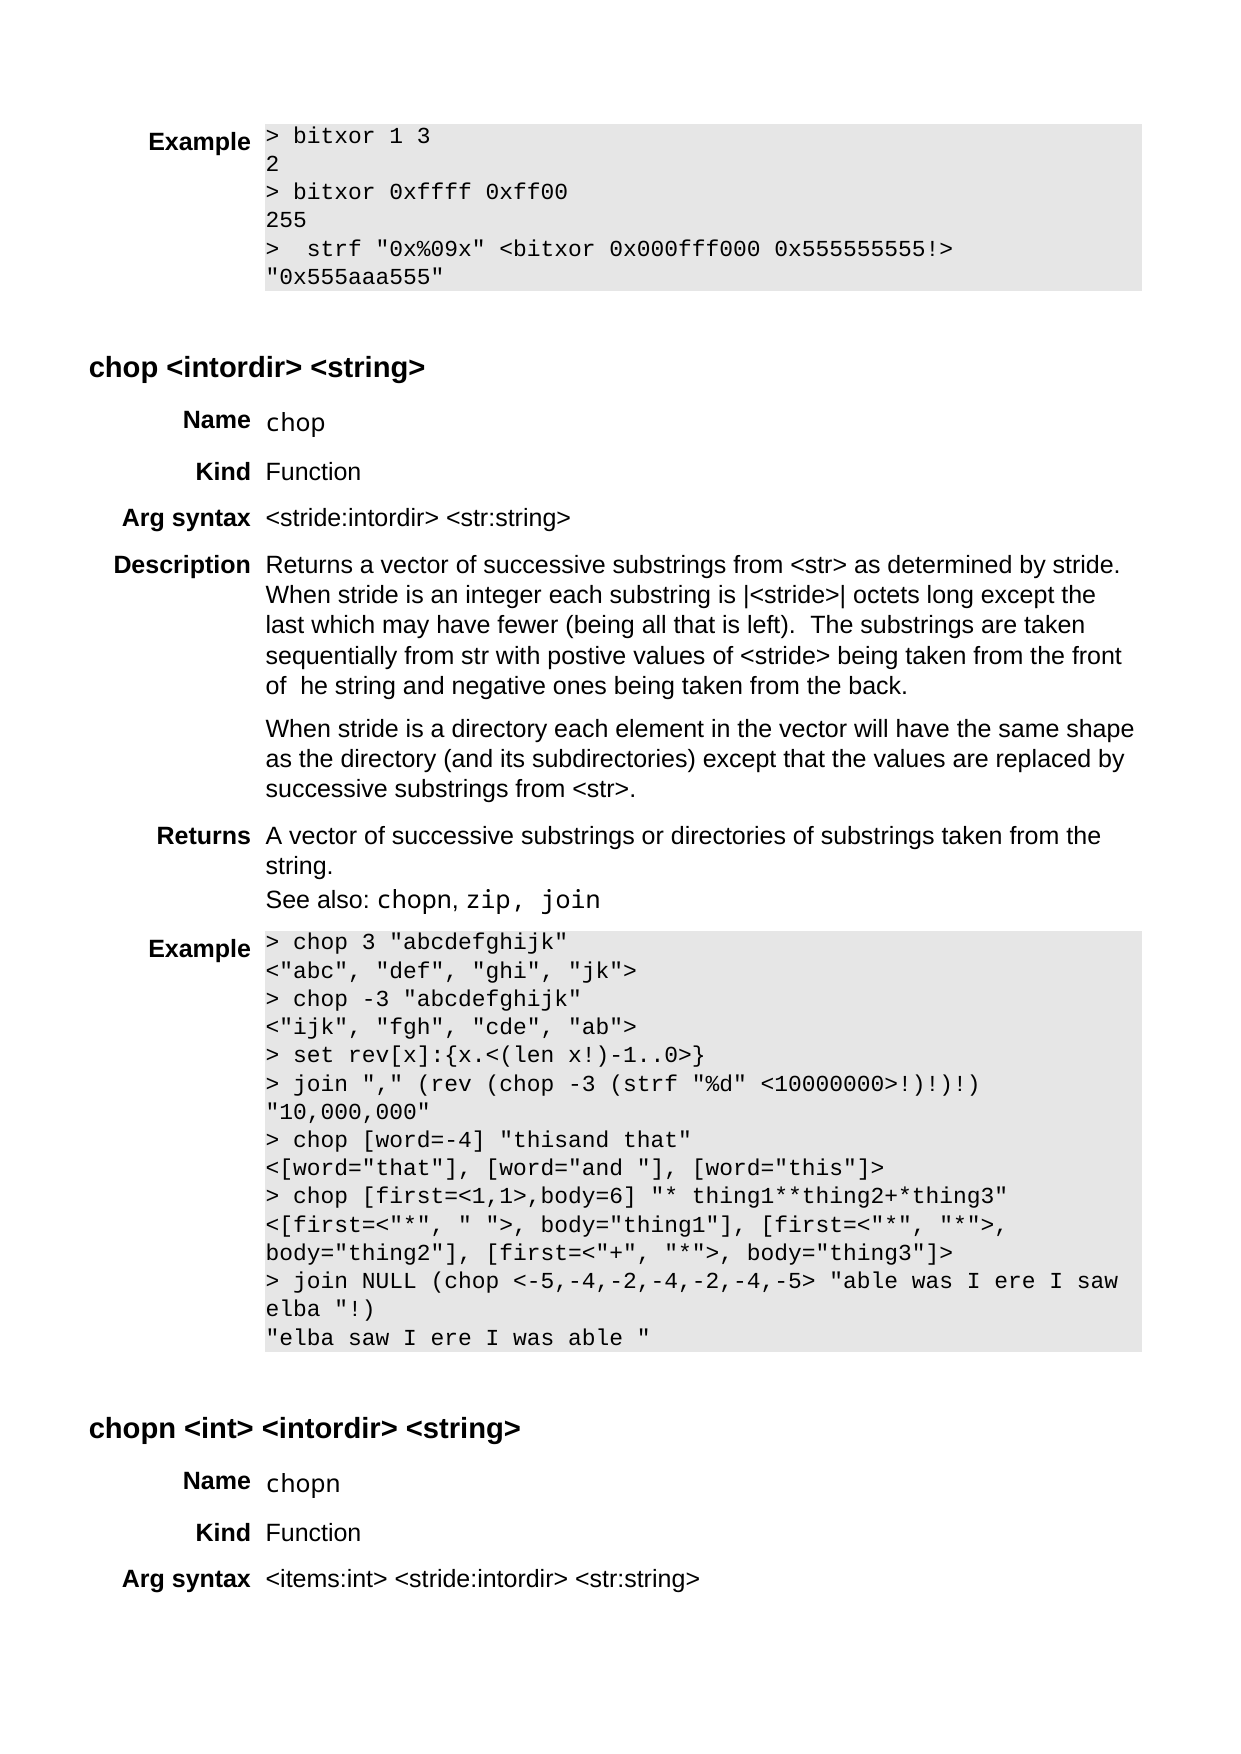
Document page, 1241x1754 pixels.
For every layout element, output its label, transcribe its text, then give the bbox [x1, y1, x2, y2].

table_header Name [89, 1457, 262, 1509]
table_cell Function [263, 1509, 1145, 1555]
table_cell > chop 3 "abcdefghijk" <"abc", "def", "ghi", "jk"> > chop -3 "abcdefghijk" <"ijk", "fgh", "cde", "ab"> > set rev[x]:{x.<(len x!)-1..0>} > join "," (rev (chop -3 (strf "%d" <10000000>!)!)!) "10,000,000" > chop [word=-4] "thisand that" <[word="that"], [word="and "], [word="this"]> > chop [first=<1,1>,body=6] "* thing1**thing2+*thing3" <[first=<"*", " ">, body="thing1"], [first=<"*", "*">, body="thing2"], [first=<"+", "*">, body="thing3"]> > join NULL (chop <-5,-4,-2,-4,-2,-4,-5> "able was I ere I saw elba "!) "elba saw I ere I was able " [263, 925, 1145, 1364]
table_cell Example [89, 925, 262, 1364]
table_cell Arg syntax [89, 494, 262, 541]
table_header chop [263, 396, 1145, 448]
table_cell <stride:intordir> <str:string> [263, 494, 1145, 541]
table_cell Description [89, 541, 262, 812]
table_cell Returns a vector of successive substrings from <str> as determined by stride. When stride is an integer each substring is |<stride>| octets long except the last which may have fewer (being all that is left). The substrings are taken sequentially from str with postive values of <stride> being taken from the front of he string and negative ones being taken from the back. When stride is a directory each element in the vector will have the same shape as the directory (and its subdirectories) except that the values are replaced by successive substrings from <str>. [263, 541, 1145, 812]
subtitle chop <intordir> <string> [88, 350, 1145, 384]
table_header Name [89, 396, 262, 448]
table_cell Returns [89, 812, 262, 925]
table_cell Kind [89, 448, 262, 494]
subtitle chopn <int> <intordir> <string> [88, 1411, 1145, 1444]
table_cell > bitxor 1 3 2 > bitxor 0xffff 0xff00 255 > strf "0x%09x" <bitxor 0x000fff000 0x555555555!> "0x555aaa555" [263, 118, 1145, 303]
table_cell A vector of successive substrings or directories of substrings taken from the string. See also: chopn, zip, join [263, 812, 1145, 925]
table_cell Function [263, 448, 1145, 494]
table_cell <items:int> <stride:intordir> <str:string> [263, 1555, 1145, 1602]
table_cell Arg syntax [89, 1555, 262, 1602]
table_cell Example [89, 118, 262, 303]
table_header chopn [263, 1457, 1145, 1509]
table_cell Kind [89, 1509, 262, 1555]
